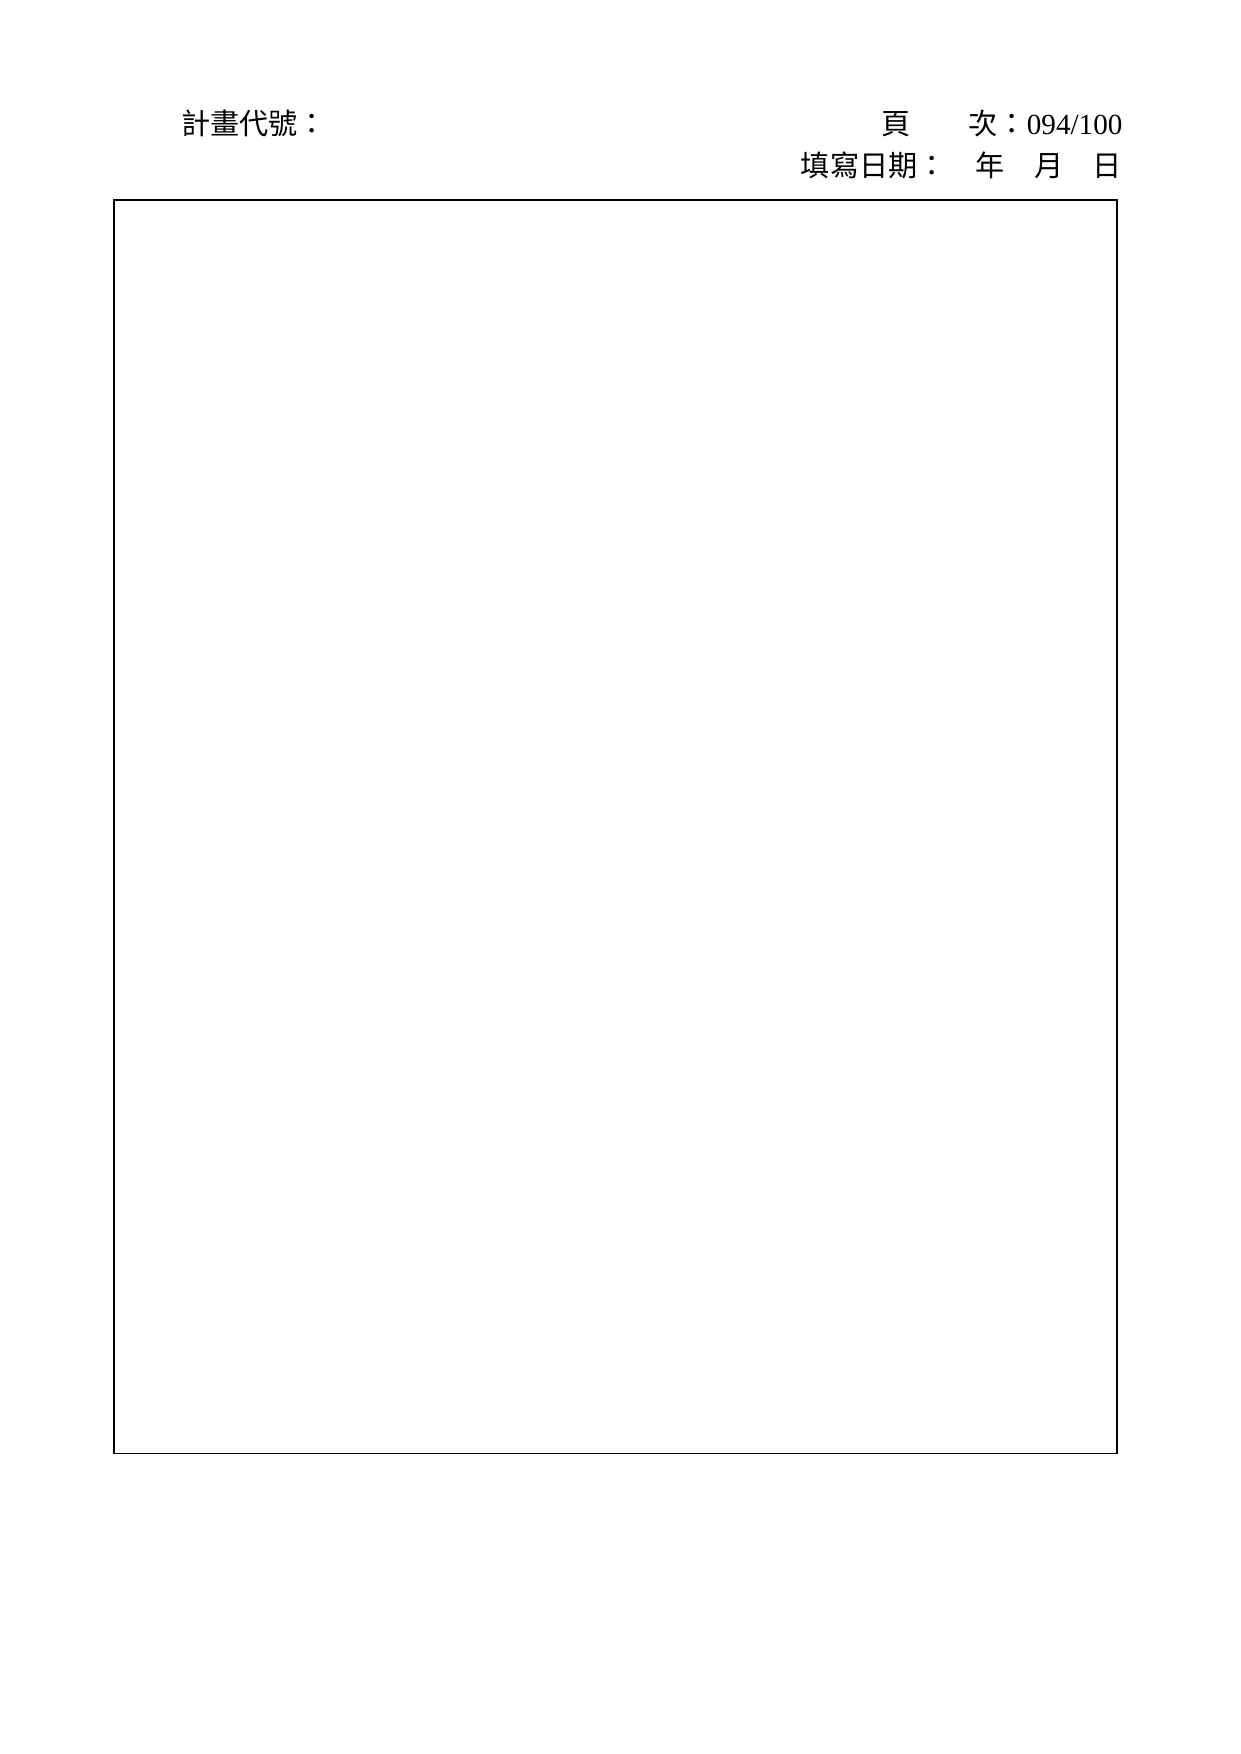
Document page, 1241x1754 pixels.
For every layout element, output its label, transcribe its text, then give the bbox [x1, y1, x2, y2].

text 填寫日期： 年 月 日 [118, 142, 1122, 185]
text 計畫代號： 頁 次：094/100 [118, 100, 1122, 142]
